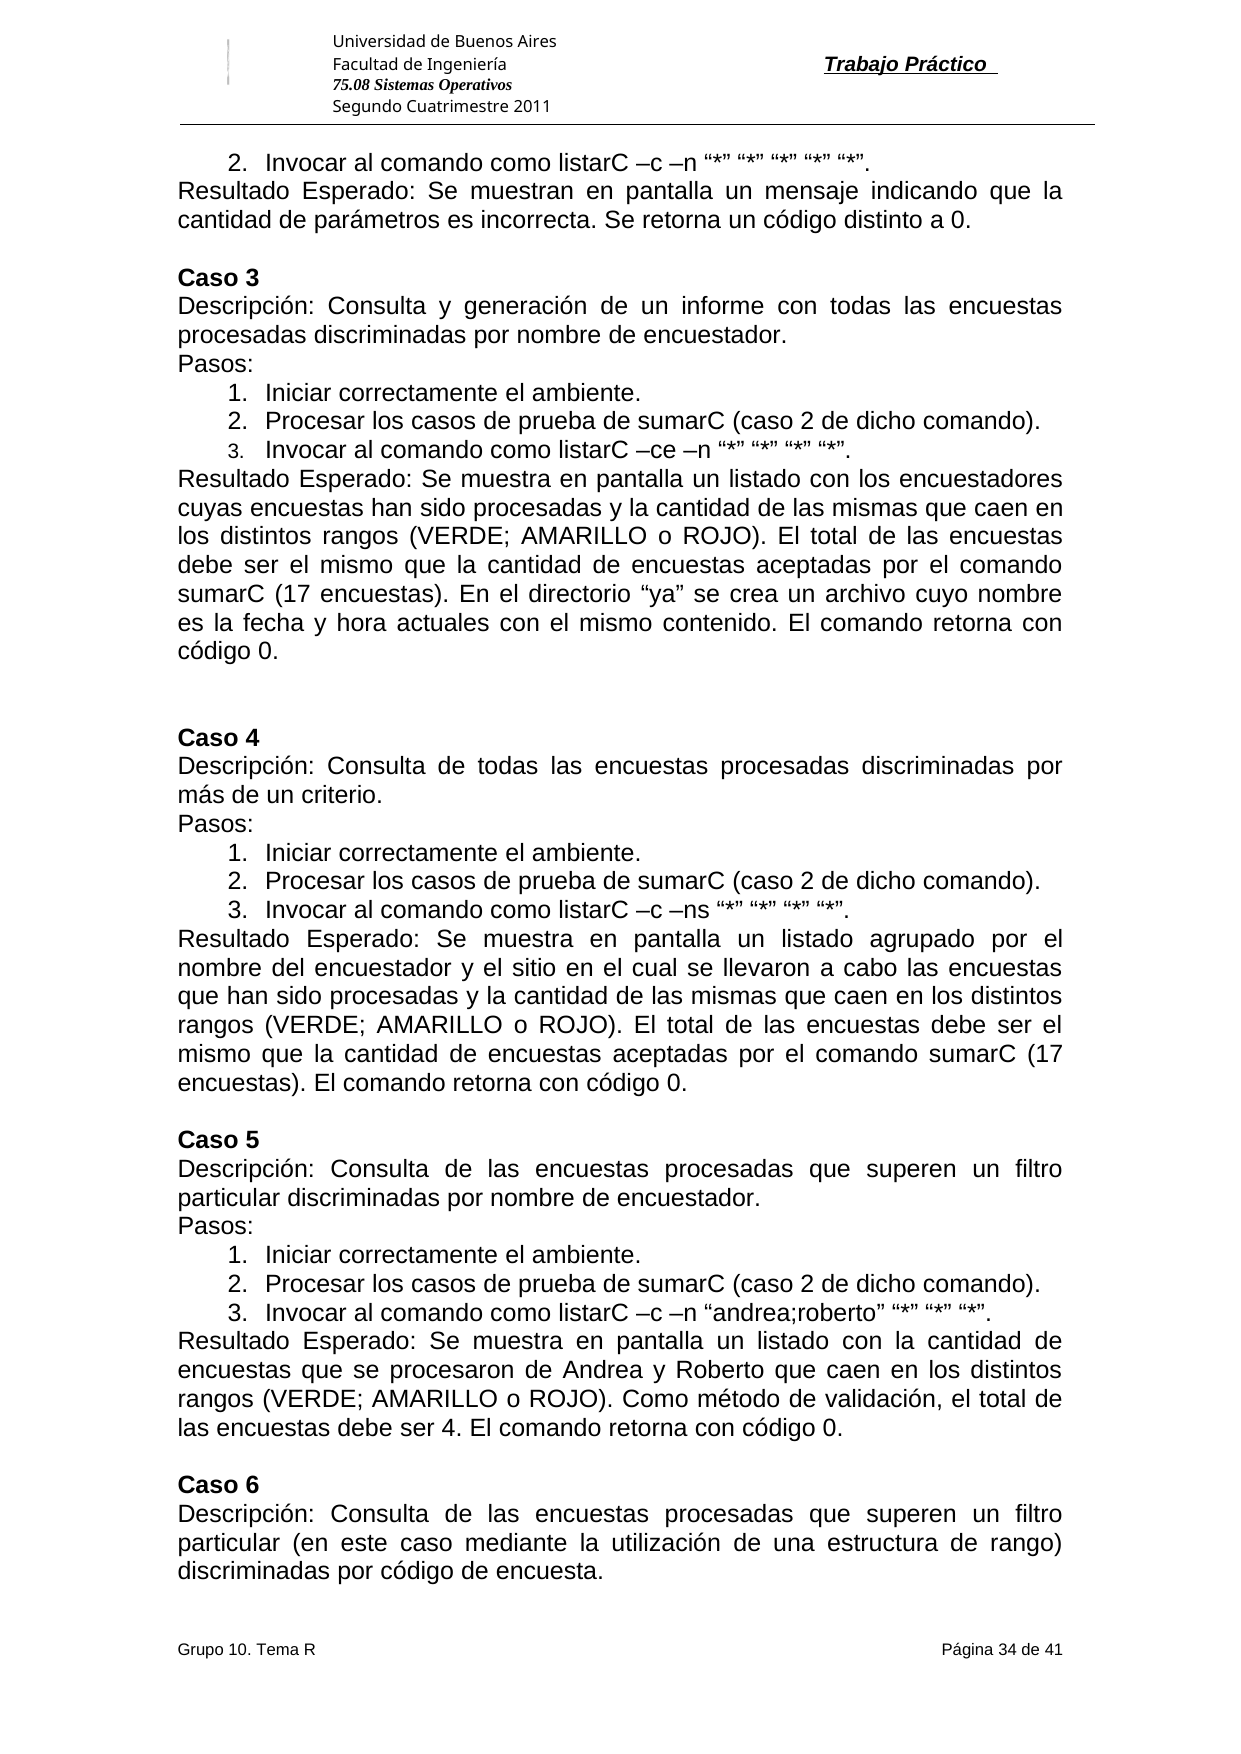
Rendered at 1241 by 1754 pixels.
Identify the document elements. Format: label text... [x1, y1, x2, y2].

list Procesar los casos de prueba de sumarC (caso 2 de dicho comando). [227, 1269, 1063, 1298]
list Procesar los casos de prueba de sumarC (caso 2 de dicho comando). [227, 866, 1063, 895]
list Invocar al comando como listarC –ce –n “*” “*” “*” “*”. [227, 435, 1063, 464]
text Descripción: Consulta de las encuestas procesadas que superen un filtro particular (en este caso mediante la utilización de una estructura de rango) discriminadas por código de encuesta. [177, 1499, 1063, 1585]
text Pasos: [177, 809, 1063, 838]
text Pasos: [177, 1211, 1063, 1240]
text Descripción: Consulta y generación de un informe con todas las encuestas procesadas discriminadas por nombre de encuestador. [177, 291, 1063, 349]
list Invocar al comando como listarC –c –n “*” “*” “*” “*” “*”. [227, 148, 1063, 176]
list Iniciar correctamente el ambiente. [227, 378, 1063, 406]
list Invocar al comando como listarC –c –n “andrea;roberto” “*” “*” “*”. [227, 1298, 1063, 1326]
text Caso 3 [177, 263, 1063, 291]
text Resultado Esperado: Se muestra en pantalla un listado agrupado por el nombre del encuestador y el sitio en el cual se llevaron a cabo las encuestas que han sido procesadas y la cantidad de las mismas que caen en los distintos rangos (VERDE; AMARILLO o ROJO). El total de las encuestas debe ser el mismo que la cantidad de encuestas aceptadas por el comando sumarC (17 encuestas). El comando retorna con código 0. [177, 924, 1063, 1096]
text Pasos: [177, 349, 1063, 378]
text Caso 6 [177, 1470, 1063, 1499]
text Descripción: Consulta de las encuestas procesadas que superen un filtro particular discriminadas por nombre de encuestador. [177, 1154, 1063, 1211]
text Resultado Esperado: Se muestran en pantalla un mensaje indicando que la cantidad de parámetros es incorrecta. Se retorna un código distinto a 0. [177, 176, 1063, 234]
text Caso 4 [177, 723, 1063, 751]
text Caso 5 [177, 1125, 1063, 1154]
list Iniciar correctamente el ambiente. [227, 838, 1063, 866]
text Descripción: Consulta de todas las encuestas procesadas discriminadas por más de un criterio. [177, 751, 1063, 809]
text Resultado Esperado: Se muestra en pantalla un listado con la cantidad de encuestas que se procesaron de Andrea y Roberto que caen en los distintos rangos (VERDE; AMARILLO o ROJO). Como método de validación, el total de las encuestas debe ser 4. El comando retorna con código 0. [177, 1326, 1063, 1441]
list Procesar los casos de prueba de sumarC (caso 2 de dicho comando). [227, 406, 1063, 435]
list Invocar al comando como listarC –c –ns “*” “*” “*” “*”. [227, 895, 1063, 924]
list Iniciar correctamente el ambiente. [227, 1240, 1063, 1269]
text Resultado Esperado: Se muestra en pantalla un listado con los encuestadores cuyas encuestas han sido procesadas y la cantidad de las mismas que caen en los distintos rangos (VERDE; AMARILLO o ROJO). El total de las encuestas debe ser el mismo que la cantidad de encuestas aceptadas por el comando sumarC (17 encuestas). En el directorio “ya” se crea un archivo cuyo nombre es la fecha y hora actuales con el mismo contenido. El comando retorna con código 0. [177, 464, 1063, 665]
